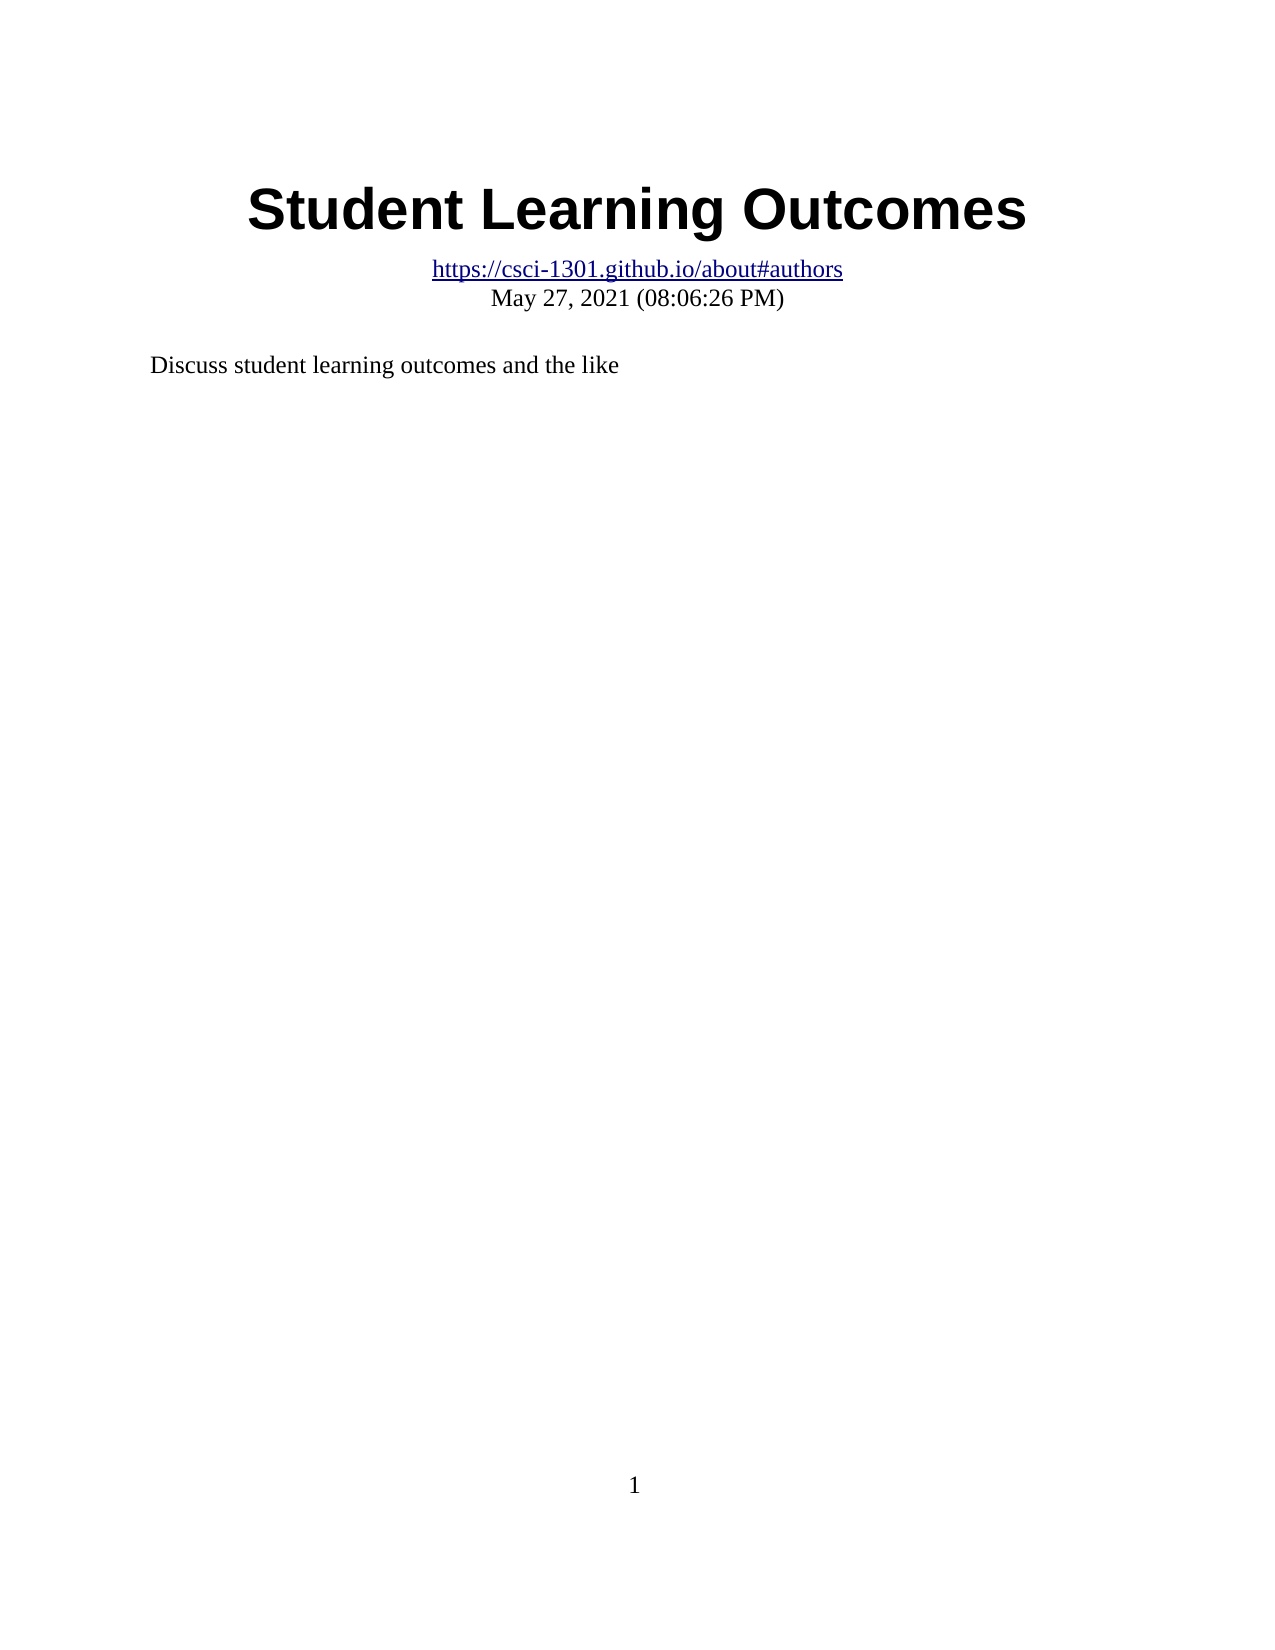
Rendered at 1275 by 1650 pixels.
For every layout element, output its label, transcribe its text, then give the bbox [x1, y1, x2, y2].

title Student Learning Outcomes [150, 175, 1125, 242]
text https://csci-1301.github.io/about#authors [150, 254, 1125, 283]
text Discuss student learning outcomes and the like [150, 350, 1125, 378]
text May 27, 2021 (08:06:26 PM) [150, 283, 1125, 312]
